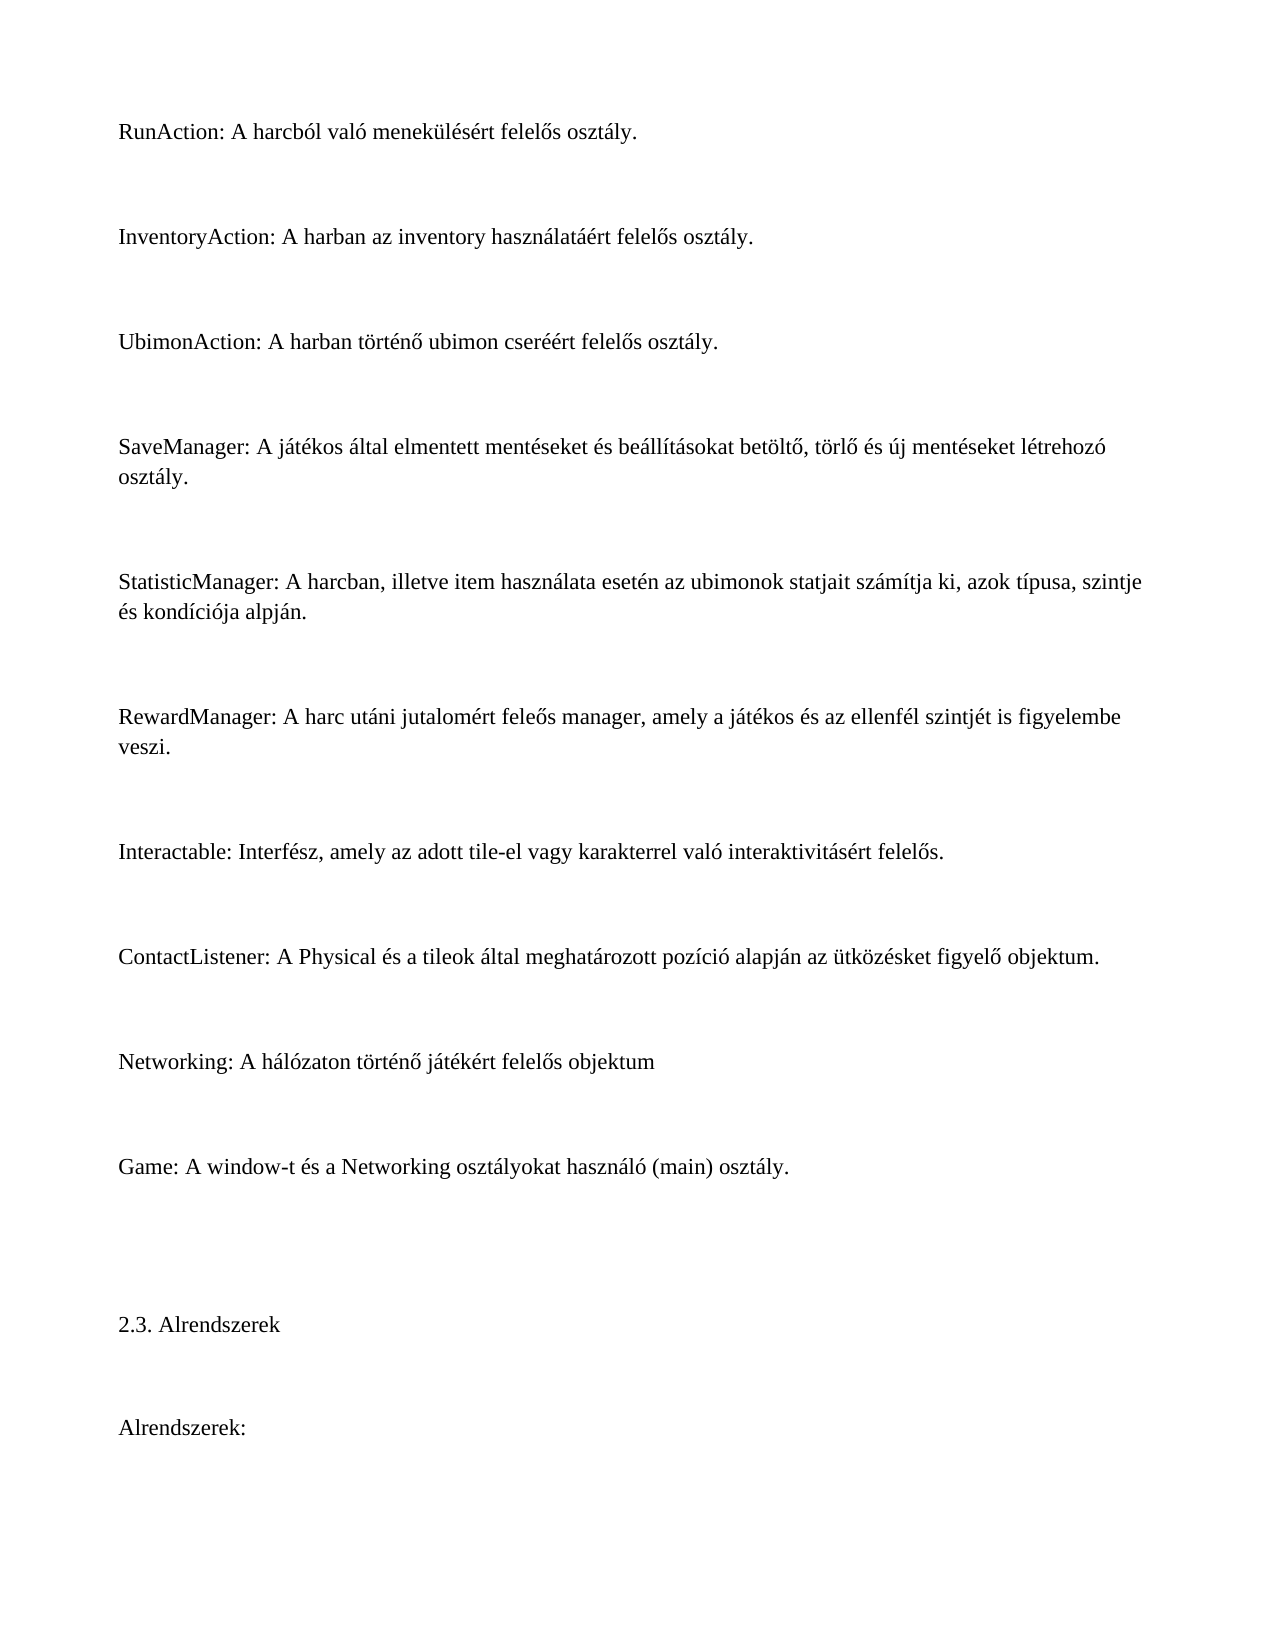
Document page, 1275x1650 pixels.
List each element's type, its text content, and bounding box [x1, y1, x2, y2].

text Game: A window-t és a Networking osztályokat használó (main) osztály. [118, 1153, 1157, 1179]
text ContactListener: A Physical és a tileok által meghatározott pozíció alapján az ütközésket figyelő objektum. [118, 943, 1157, 969]
text Networking: A hálózaton történő játékért felelős objektum [118, 1048, 1157, 1074]
text 2.3. Alrendszerek [118, 1312, 1157, 1338]
text RewardManager: A harc utáni jutalomért feleős manager, amely a játékos és az ellenfél szintjét is figyelembe veszi. [118, 703, 1157, 759]
text Alrendszerek: [118, 1414, 1157, 1440]
text SaveManager: A játékos által elmentett mentéseket és beállításokat betöltő, törlő és új mentéseket létrehozó osztály. [118, 433, 1157, 489]
text UbimonAction: A harban történő ubimon cseréért felelős osztály. [118, 328, 1157, 354]
text Interactable: Interfész, amely az adott tile-el vagy karakterrel való interaktivitásért felelős. [118, 838, 1157, 864]
text InventoryAction: A harban az inventory használatáért felelős osztály. [118, 223, 1157, 249]
text StatisticManager: A harcban, illetve item használata esetén az ubimonok statjait számítja ki, azok típusa, szintje és kondíciója alpján. [118, 568, 1157, 624]
text RunAction: A harcból való menekülésért felelős osztály. [118, 118, 1157, 144]
